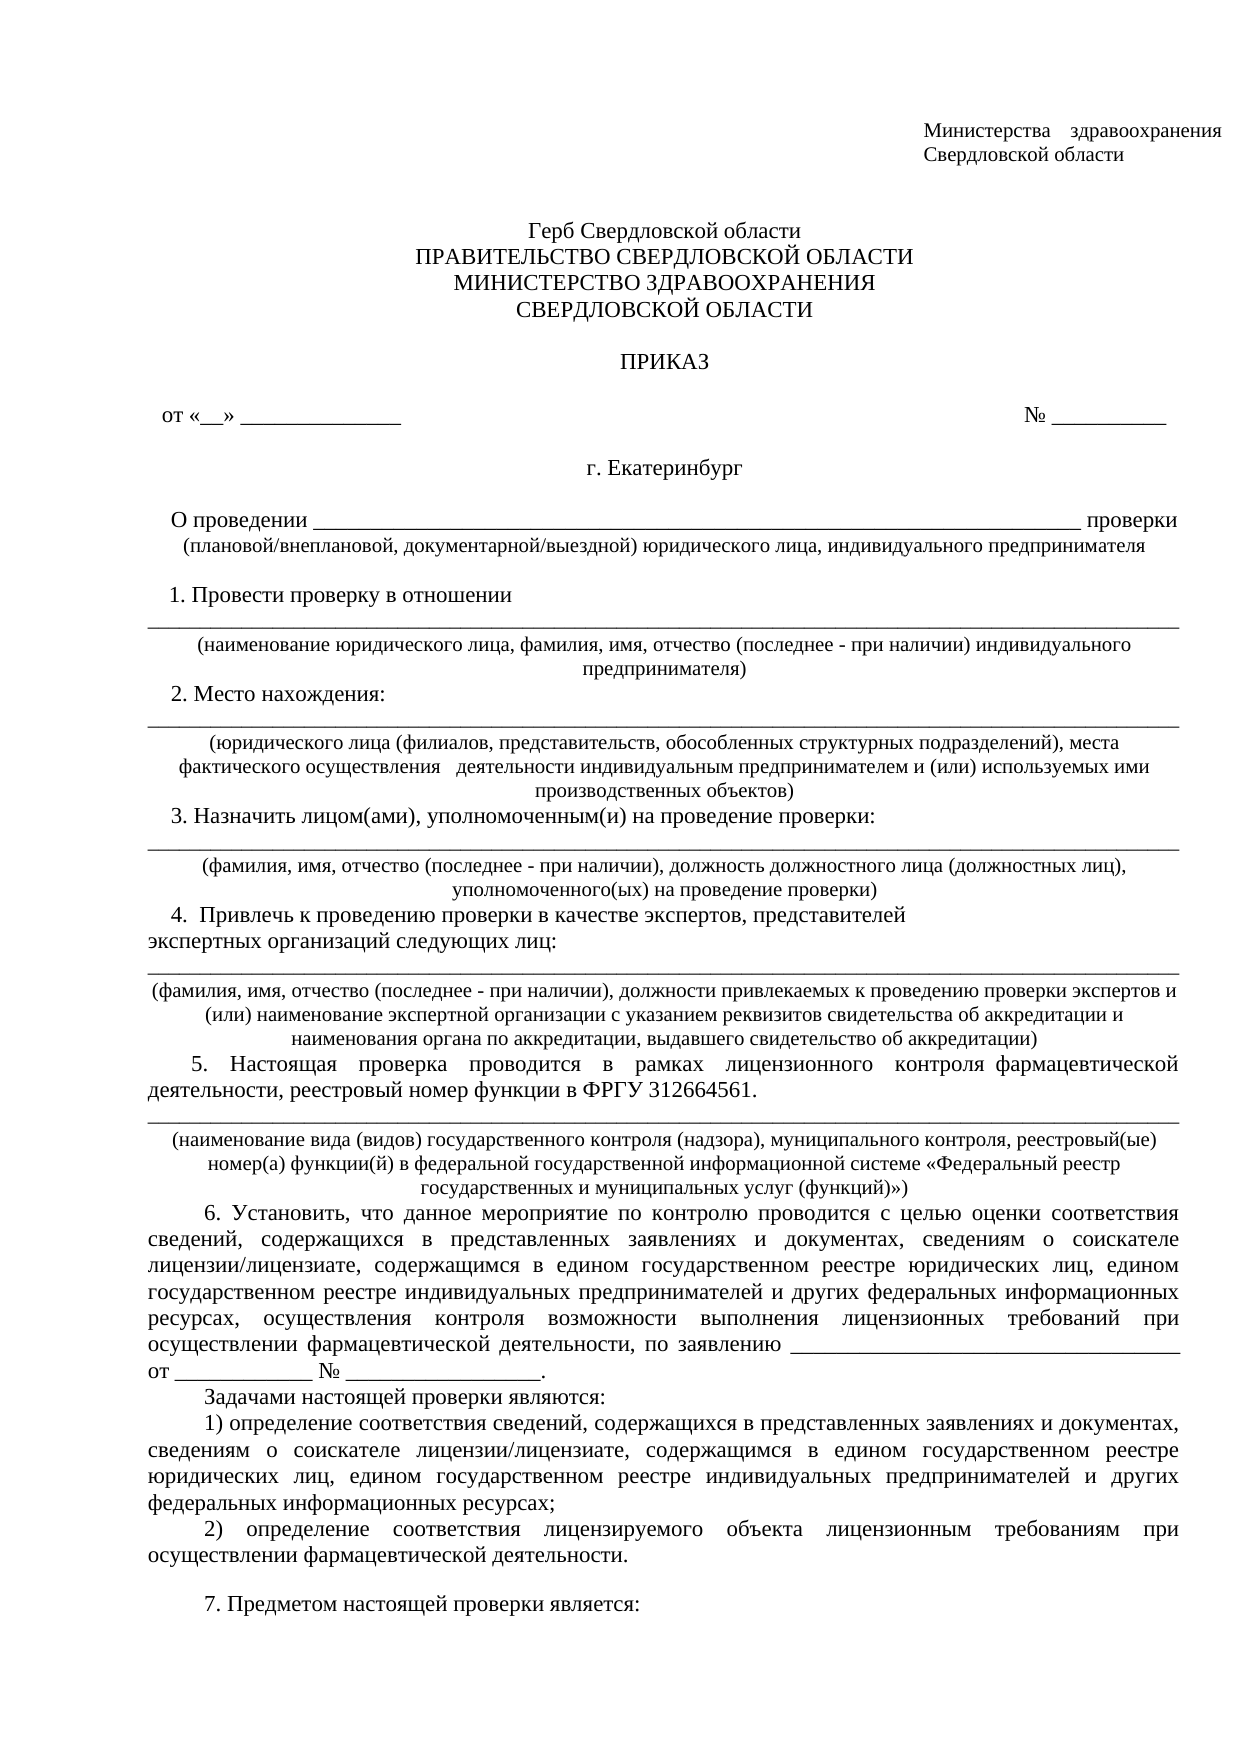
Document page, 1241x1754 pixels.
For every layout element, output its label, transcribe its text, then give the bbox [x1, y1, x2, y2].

text 1) определение соответствия сведений, содержащихся в представленных заявлениях и документах, сведениям о соискателе лицензии/лицензиате, содержащимся в едином государственном реестре юридических лиц, едином государственном реестре индивидуальных предпринимателей и других федеральных информационных ресурсах; [148, 1409, 1181, 1515]
text ПРАВИТЕЛЬСТВО СВЕРДЛОВСКОЙ ОБЛАСТИ [148, 243, 1181, 269]
text 4. Привлечь к проведению проверки в качестве экспертов, представителей [148, 901, 1181, 927]
text 7. Предметом настоящей проверки является: [148, 1591, 1181, 1617]
text 1. Провести проверку в отношении [148, 581, 1181, 607]
table_header [148, 118, 912, 190]
text О проведении ___________________________________________________________________ проверки [148, 507, 1181, 533]
text Задачами настоящей проверки являются: [148, 1383, 1181, 1409]
text (плановой/внеплановой, документарной/выездной) юридического лица, индивидуального предпринимателя [148, 533, 1181, 557]
text 3. Назначить лицом(ами), уполномоченным(и) на проведение проверки: [148, 802, 1181, 828]
text экспертных организаций следующих лиц: [148, 927, 1181, 953]
text (фамилия, имя, отчество (последнее - при наличии), должности привлекаемых к проведению проверки экспертов и (или) наименование экспертной организации с указанием реквизитов свидетельства об аккредитации и наименования органа по аккредитации, выдавшего свидетельство об аккредитации) [148, 977, 1181, 1050]
text от «__» ______________ № __________ [148, 401, 1181, 427]
text 5. Настоящая проверка проводится в рамках лицензионного контроля фармацевтической деятельности, реестровый номер функции в ФРГУ 312664561. [148, 1050, 1181, 1102]
text ___________________________________________________________________________________________________ [148, 1102, 1181, 1126]
text ___________________________________________________________________________________________________ [148, 607, 1181, 631]
text ___________________________________________________________________________________________________ [148, 706, 1181, 730]
text 6. Установить, что данное мероприятие по контролю проводится с целью оценки соответствия сведений, содержащихся в представленных заявлениях и документах, сведениям о соискателе лицензии/лицензиате, содержащимся в едином государственном реестре юридических лиц, едином государственном реестре индивидуальных предпринимателей и других федеральных информационных ресурсах, осуществления контроля возможности выполнения лицензионных требований при осуществлении фармацевтической деятельности, по заявлению __________________________________ от ____________ № _________________. [148, 1199, 1181, 1383]
text 2. Место нахождения: [148, 679, 1181, 706]
text ПРИКАЗ [148, 348, 1181, 375]
text (фамилия, имя, отчество (последнее - при наличии), должность должностного лица (должностных лиц), уполномоченного(ых) на проведение проверки) [148, 853, 1181, 901]
text (наименование юридического лица, фамилия, имя, отчество (последнее - при наличии) индивидуального предпринимателя) [148, 631, 1181, 679]
text (юридического лица (филиалов, представительств, обособленных структурных подразделений), места фактического осуществления деятельности индивидуальным предпринимателем и (или) используемых ими производственных объектов) [148, 730, 1181, 802]
text (наименование вида (видов) государственного контроля (надзора), муниципального контроля, реестровый(ые) номер(а) функции(й) в федеральной государственной информационной системе «Федеральный реестр государственных и муниципальных услуг (функций)») [148, 1126, 1181, 1199]
text МИНИСТЕРСТВО ЗДРАВООХРАНЕНИЯ [148, 269, 1181, 296]
text ___________________________________________________________________________________________________ [148, 953, 1181, 977]
text 2) определение соответствия лицензируемого объекта лицензионным требованиям при осуществлении фармацевтической деятельности. [148, 1515, 1181, 1568]
text Герб Свердловской области [148, 217, 1181, 243]
table_header Министерства здравоохранения Свердловской области [912, 118, 1233, 190]
text СВЕРДЛОВСКОЙ ОБЛАСТИ [148, 296, 1181, 322]
text ___________________________________________________________________________________________________ [148, 828, 1181, 853]
text г. Екатеринбург [148, 454, 1181, 480]
